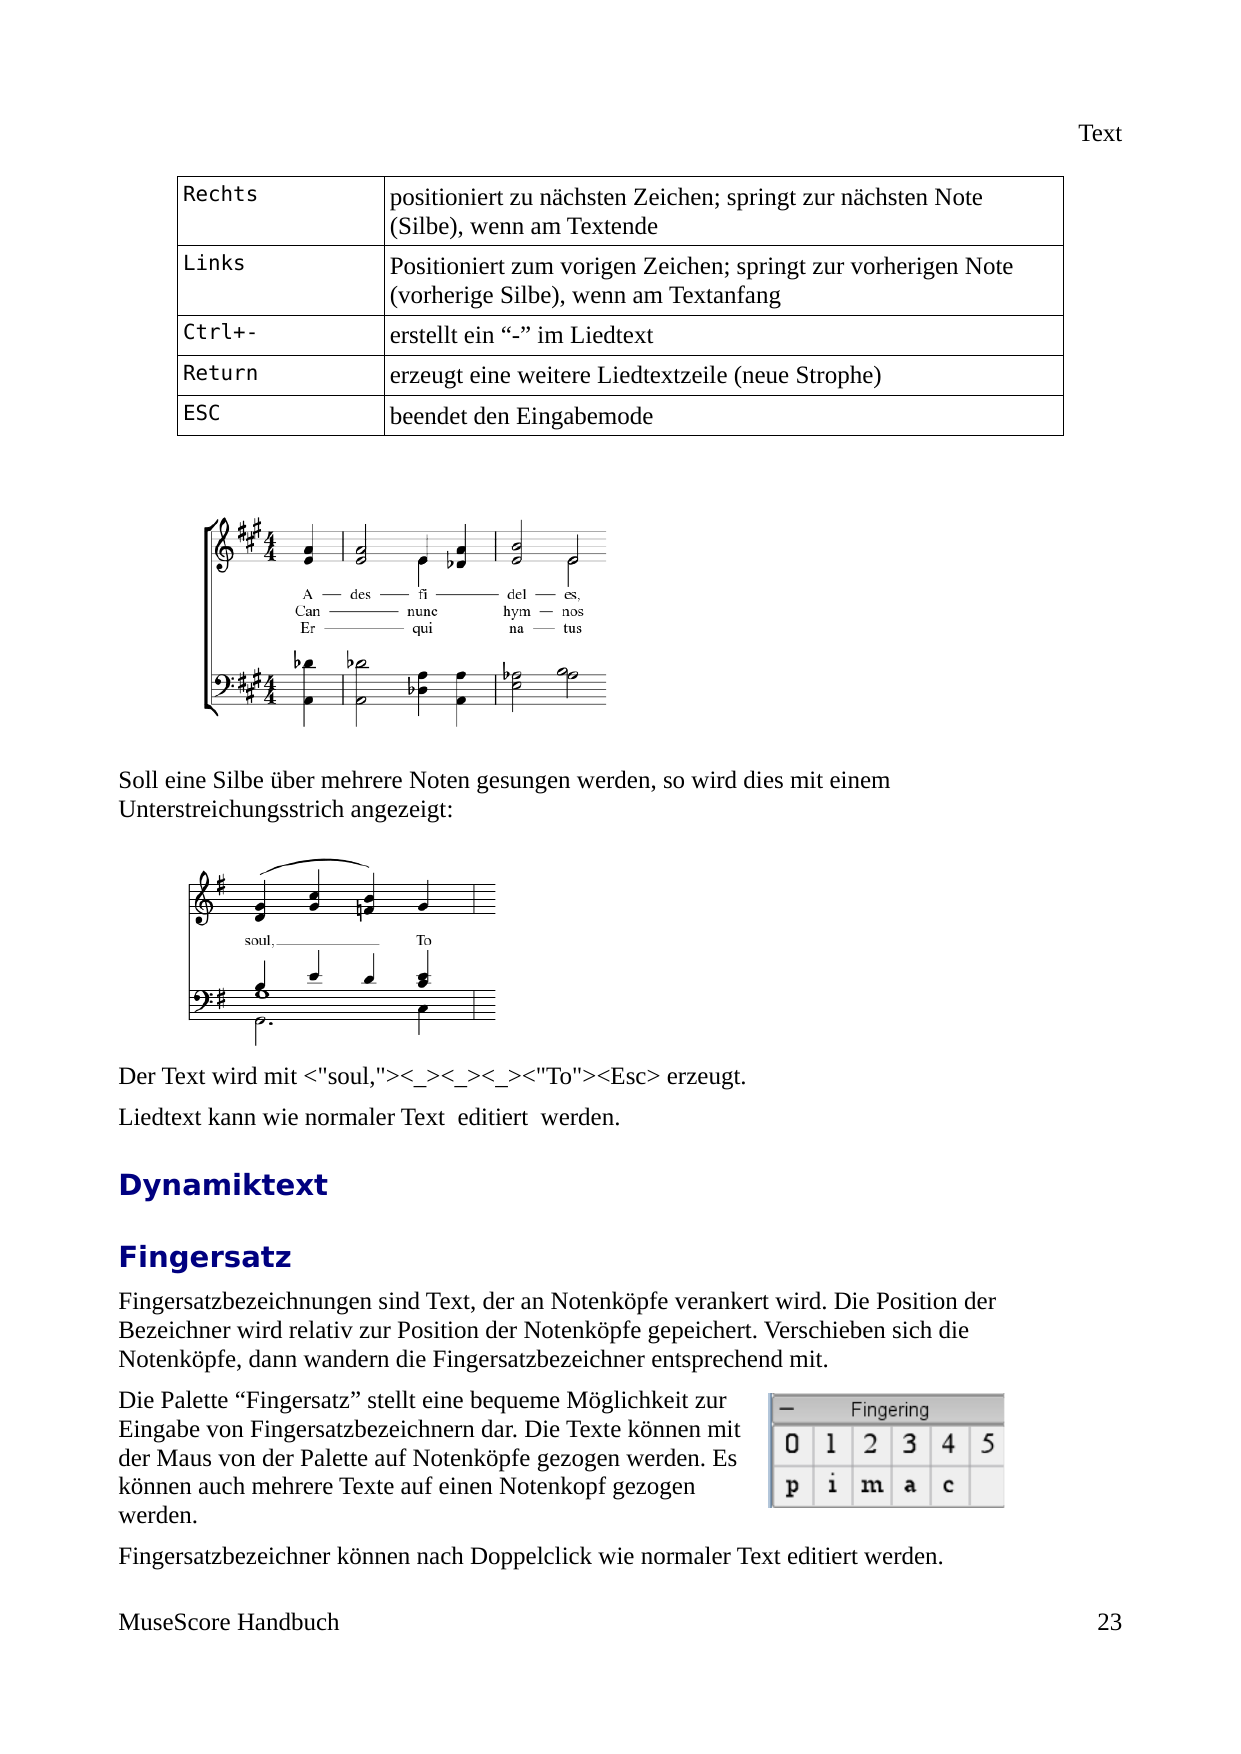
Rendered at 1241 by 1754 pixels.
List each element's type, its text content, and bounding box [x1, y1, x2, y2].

table_cell erzeugt eine weitere Liedtextzeile (neue Strophe) [385, 356, 1063, 395]
text Der Text wird mit <"soul,"><_><_><_><"To"><Esc> erzeugt. [118, 1061, 1004, 1090]
text Liedtext kann wie normaler Text editiert werden. [118, 1102, 1004, 1131]
text Die Palette “Fingersatz” stellt eine bequeme Möglichkeit zur Eingabe von Fingersatzbezeichnern dar. Die Texte können mit der Maus von der Palette auf Notenköpfe gezogen werden. Es können auch mehrere Texte auf einen Notenkopf gezogen werden. [118, 1385, 1004, 1529]
picture [188, 858, 496, 1046]
table_cell Positioniert zum vorigen Zeichen; springt zur vorherigen Note (vorherige Silbe), wenn am Textanfang [385, 246, 1063, 314]
table_cell Links [178, 246, 384, 314]
table_cell Return [178, 356, 384, 395]
table_cell erstellt ein “-” im Liedtext [385, 316, 1063, 355]
text Soll eine Silbe über mehrere Noten gesungen werden, so wird dies mit einem Unterstreichungsstrich angezeigt: [118, 766, 1004, 823]
subtitle Fingersatz [118, 1240, 1122, 1274]
table_cell Ctrl+- [178, 316, 384, 355]
text Fingersatzbezeichnungen sind Text, der an Notenköpfe verankert wird. Die Position der Bezeichner wird relativ zur Position der Notenköpfe gepeichert. Verschieben sich die Notenköpfe, dann wandern die Fingersatzbezeichner entsprechend mit. [118, 1286, 1004, 1373]
table_cell beendet den Eingabemode [385, 396, 1063, 435]
text Fingersatzbezeichner können nach Doppelclick wie normaler Text editiert werden. [118, 1541, 1004, 1570]
picture [190, 481, 607, 754]
table_cell Rechts [178, 177, 384, 245]
picture [768, 1393, 1005, 1508]
subtitle Dynamiktext [118, 1168, 1122, 1202]
table_cell ESC [178, 396, 384, 435]
table_cell positioniert zu nächsten Zeichen; springt zur nächsten Note (Silbe), wenn am Textende [385, 177, 1063, 245]
